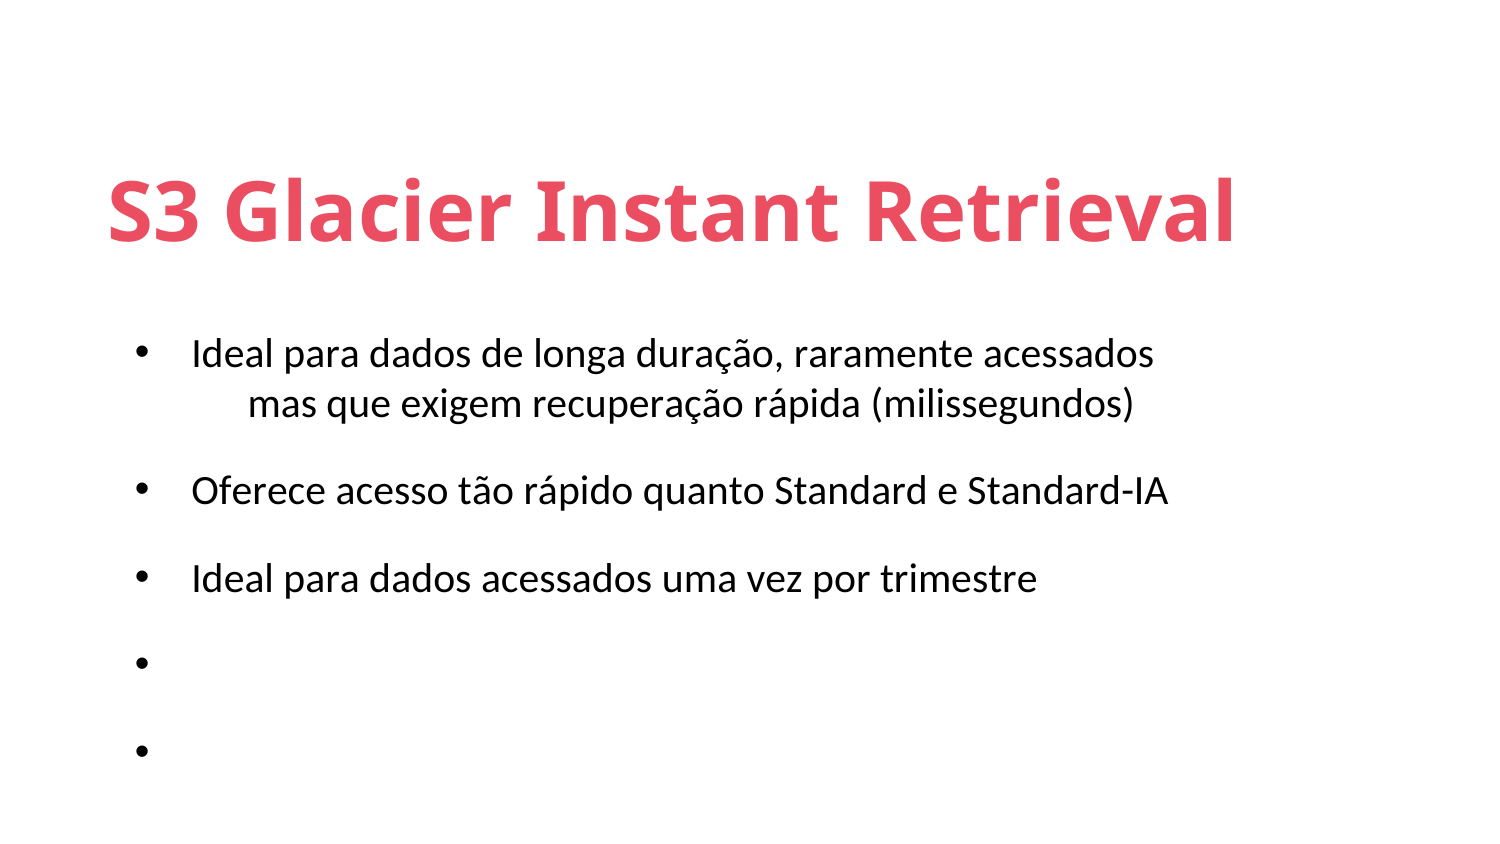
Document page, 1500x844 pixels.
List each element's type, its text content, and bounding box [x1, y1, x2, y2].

text_box Ideal para dados de longa duração, raramente acessados mas que exigem recuperação rápida (milissegundos) Oferece acesso tão rápido quanto Standard e Standard-IA Ideal para dados acessados uma vez por trimestre [119, 310, 1240, 716]
text_box S3 Glacier Instant Retrieval [92, 128, 1499, 227]
